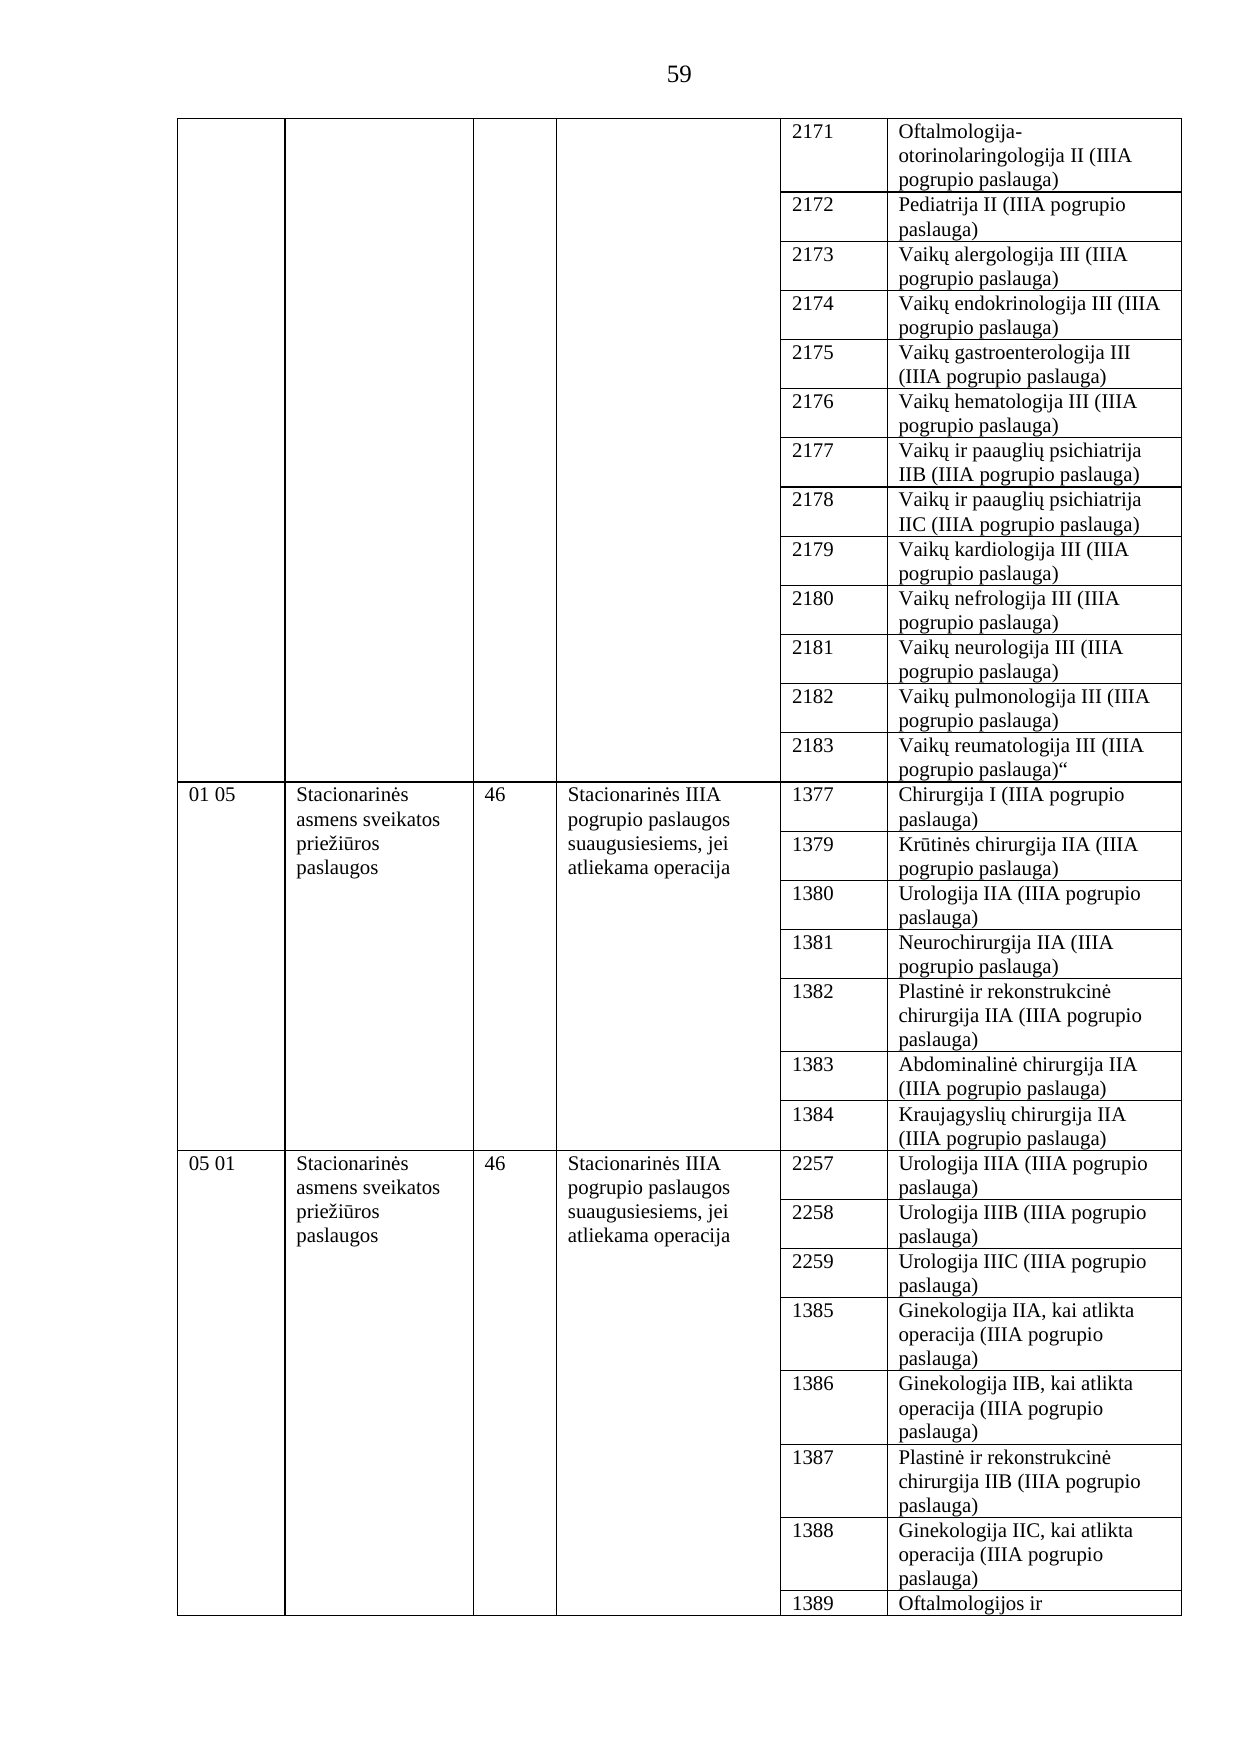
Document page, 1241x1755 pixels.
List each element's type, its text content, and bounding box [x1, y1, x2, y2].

table_cell 2174 [781, 291, 887, 339]
table_cell Vaikų neurologija III (IIIA pogrupio paslauga) [888, 635, 1181, 683]
table_cell 01 05 [178, 783, 284, 1149]
table_cell Stacionarinės IIIA pogrupio paslaugos suaugusiesiems, jei atliekama operacija [557, 1151, 780, 1615]
table_cell 2177 [781, 438, 887, 486]
table_cell 2259 [781, 1249, 887, 1297]
table_cell Vaikų alergologija III (IIIA pogrupio paslauga) [888, 242, 1181, 290]
table_cell 2179 [781, 537, 887, 585]
table_cell Vaikų gastroenterologija III (IIIA pogrupio paslauga) [888, 340, 1181, 388]
table_cell 1388 [781, 1518, 887, 1590]
table_cell 1381 [781, 930, 887, 978]
table_cell 1379 [781, 832, 887, 880]
table_cell [557, 119, 780, 781]
table_cell Ginekologija IIB, kai atlikta operacija (IIIA pogrupio paslauga) [888, 1371, 1181, 1443]
table_cell Stacionarinės asmens sveikatos priežiūros paslaugos [286, 1151, 473, 1615]
table_cell Abdominalinė chirurgija IIA (IIIA pogrupio paslauga) [888, 1052, 1181, 1100]
table_cell Pediatrija II (IIIA pogrupio paslauga) [888, 193, 1181, 241]
table_cell [474, 119, 556, 781]
table_cell Plastinė ir rekonstrukcinė chirurgija IIA (IIIA pogrupio paslauga) [888, 979, 1181, 1051]
table_cell [178, 119, 284, 781]
table_cell Stacionarinės asmens sveikatos priežiūros paslaugos [286, 783, 473, 1149]
table_cell Urologija IIA (IIIA pogrupio paslauga) [888, 881, 1181, 929]
table_cell 2258 [781, 1200, 887, 1248]
table_cell Vaikų endokrinologija III (IIIA pogrupio paslauga) [888, 291, 1181, 339]
table_cell Vaikų reumatologija III (IIIA pogrupio paslauga)“ [888, 733, 1181, 781]
table_cell 2180 [781, 586, 887, 634]
table_cell Ginekologija IIA, kai atlikta operacija (IIIA pogrupio paslauga) [888, 1298, 1181, 1370]
table_cell 46 [474, 1151, 556, 1615]
table_cell Neurochirurgija IIA (IIIA pogrupio paslauga) [888, 930, 1181, 978]
table_cell Oftalmologijos ir [888, 1591, 1181, 1615]
table_cell 1386 [781, 1371, 887, 1443]
table_cell [286, 119, 473, 781]
table_cell Oftalmologija-otorinolaringologija II (IIIA pogrupio paslauga) [888, 119, 1181, 191]
table_cell 2171 [781, 119, 887, 191]
table_cell Vaikų ir paauglių psichiatrija IIB (IIIA pogrupio paslauga) [888, 438, 1181, 486]
table_cell 2176 [781, 389, 887, 437]
table_cell Stacionarinės IIIA pogrupio paslaugos suaugusiesiems, jei atliekama operacija [557, 783, 780, 1149]
table_cell 2175 [781, 340, 887, 388]
table_cell Chirurgija I (IIIA pogrupio paslauga) [888, 783, 1181, 831]
table_cell Vaikų nefrologija III (IIIA pogrupio paslauga) [888, 586, 1181, 634]
table_cell 1385 [781, 1298, 887, 1370]
table_cell Kraujagyslių chirurgija IIA (IIIA pogrupio paslauga) [888, 1101, 1181, 1149]
table_cell 1384 [781, 1101, 887, 1149]
table_cell Urologija IIIA (IIIA pogrupio paslauga) [888, 1151, 1181, 1199]
table_cell 1389 [781, 1591, 887, 1615]
table_cell 05 01 [178, 1151, 284, 1615]
table_cell 2178 [781, 488, 887, 536]
table_cell Vaikų pulmonologija III (IIIA pogrupio paslauga) [888, 684, 1181, 732]
table_cell 1387 [781, 1445, 887, 1517]
table_cell Vaikų ir paauglių psichiatrija IIC (IIIA pogrupio paslauga) [888, 488, 1181, 536]
table_cell 1382 [781, 979, 887, 1051]
table_cell Ginekologija IIC, kai atlikta operacija (IIIA pogrupio paslauga) [888, 1518, 1181, 1590]
table_cell 1380 [781, 881, 887, 929]
table_cell 2181 [781, 635, 887, 683]
table_cell 2257 [781, 1151, 887, 1199]
table_cell Krūtinės chirurgija IIA (IIIA pogrupio paslauga) [888, 832, 1181, 880]
table_cell 2182 [781, 684, 887, 732]
table_cell Vaikų hematologija III (IIIA pogrupio paslauga) [888, 389, 1181, 437]
table_cell 2183 [781, 733, 887, 781]
table_cell Urologija IIIC (IIIA pogrupio paslauga) [888, 1249, 1181, 1297]
table_cell 2172 [781, 193, 887, 241]
table_cell 1377 [781, 783, 887, 831]
table_cell Plastinė ir rekonstrukcinė chirurgija IIB (IIIA pogrupio paslauga) [888, 1445, 1181, 1517]
table_cell Urologija IIIB (IIIA pogrupio paslauga) [888, 1200, 1181, 1248]
table_cell 2173 [781, 242, 887, 290]
table_cell Vaikų kardiologija III (IIIA pogrupio paslauga) [888, 537, 1181, 585]
table_cell 46 [474, 783, 556, 1149]
table_cell 1383 [781, 1052, 887, 1100]
